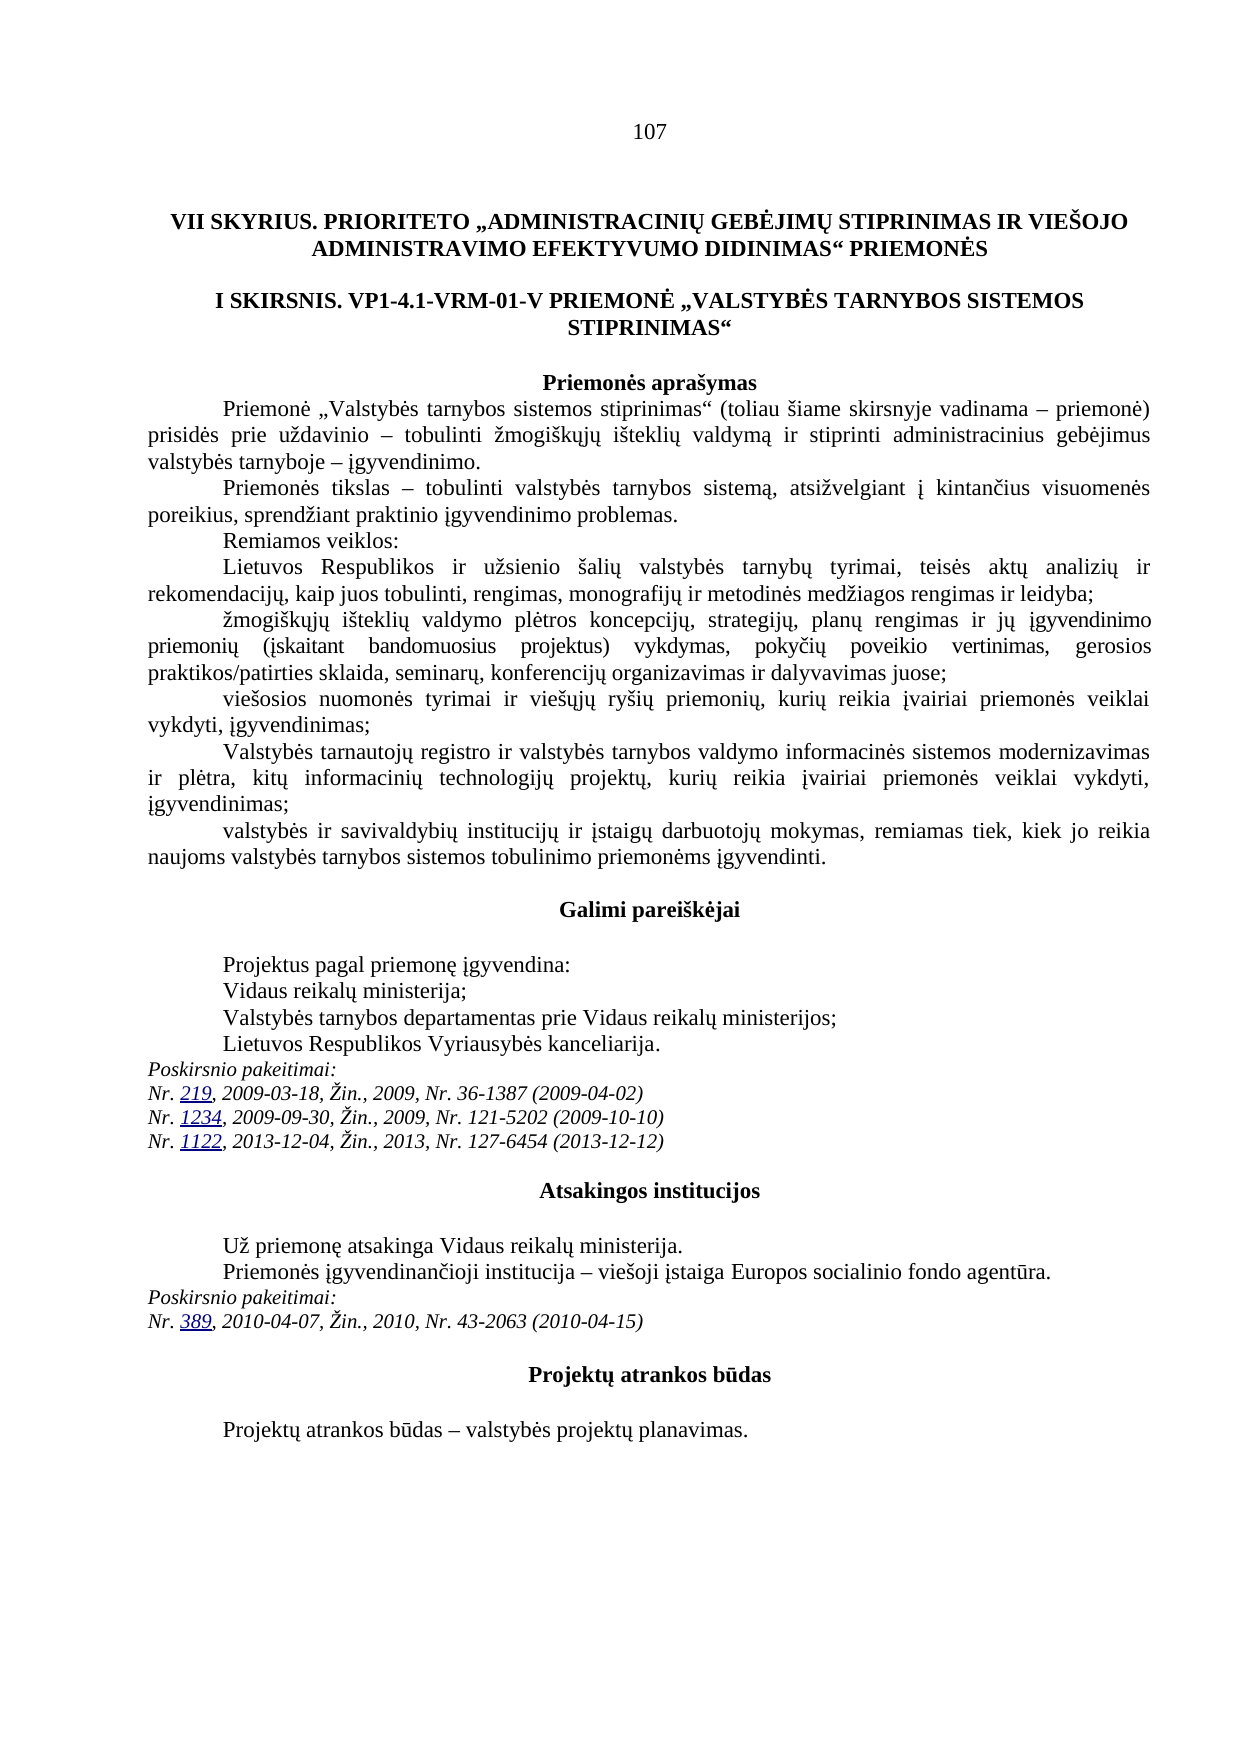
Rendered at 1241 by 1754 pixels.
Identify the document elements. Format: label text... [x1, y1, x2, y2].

text Nr. 1122, 2013-12-04, Žin., 2013, Nr. 127-6454 (2013-12-12) [148, 1129, 1152, 1153]
text Projektų atrankos būdas – valstybės projektų planavimas. [148, 1417, 1152, 1443]
text Priemonės įgyvendinančioji institucija – viešoji įstaiga Europos socialinio fondo agentūra. [148, 1258, 1152, 1284]
text žmogiškųjų išteklių valdymo plėtros koncepcijų, strategijų, planų rengimas ir jų įgyvendinimo priemonių (įskaitant bandomuosius projektus) vykdymas, pokyčių poveikio vertinimas, gerosios praktikos/patirties sklaida, seminarų, konferencijų organizavimas ir dalyvavimas juose; [148, 606, 1152, 685]
text Valstybės tarnybos departamentas prie Vidaus reikalų ministerijos; [148, 1004, 1152, 1030]
text valstybės ir savivaldybių institucijų ir įstaigų darbuotojų mokymas, remiamas tiek, kiek jo reikia naujoms valstybės tarnybos sistemos tobulinimo priemonėms įgyvendinti. [148, 817, 1152, 869]
text Lietuvos Respublikos Vyriausybės kanceliarija. [148, 1030, 1152, 1056]
text Priemonės tikslas – tobulinti valstybės tarnybos sistemą, atsižvelgiant į kintančius visuomenės poreikius, sprendžiant praktinio įgyvendinimo problemas. [148, 474, 1152, 527]
text Poskirsnio pakeitimai: [148, 1284, 1152, 1309]
text Nr. 1234, 2009-09-30, Žin., 2009, Nr. 121-5202 (2009-10-10) [148, 1104, 1152, 1129]
text Už priemonę atsakinga Vidaus reikalų ministerija. [148, 1232, 1152, 1258]
text Valstybės tarnautojų registro ir valstybės tarnybos valdymo informacinės sistemos modernizavimas ir plėtra, kitų informacinių technologijų projektų, kurių reikia įvairiai priemonės veiklai vykdyti, įgyvendinimas; [148, 738, 1152, 817]
text VII SKYRIUS. PRIORITETO „ADMINISTRACINIŲ GEBĖJIMŲ STIPRINIMAS IR VIEŠOJO ADMINISTRAVIMO EFEKTYVUMO DIDINIMAS“ PRIEMONĖS [148, 208, 1152, 261]
text Poskirsnio pakeitimai: [148, 1056, 1152, 1081]
text Lietuvos Respublikos ir užsienio šalių valstybės tarnybų tyrimai, teisės aktų analizių ir rekomendacijų, kaip juos tobulinti, rengimas, monografijų ir metodinės medžiagos rengimas ir leidyba; [148, 553, 1152, 606]
text Priemonės aprašymas [148, 369, 1152, 395]
text Nr. 219, 2009-03-18, Žin., 2009, Nr. 36-1387 (2009-04-02) [148, 1081, 1152, 1104]
text viešosios nuomonės tyrimai ir viešųjų ryšių priemonių, kurių reikia įvairiai priemonės veiklai vykdyti, įgyvendinimas; [148, 685, 1152, 738]
text Remiamos veiklos: [148, 527, 1152, 553]
text Projektų atrankos būdas [148, 1361, 1152, 1388]
text Priemonė „Valstybės tarnybos sistemos stiprinimas“ (toliau šiame skirsnyje vadinama – priemonė) prisidės prie uždavinio – tobulinti žmogiškųjų išteklių valdymą ir stiprinti administracinius gebėjimus valstybės tarnyboje – įgyvendinimo. [148, 395, 1152, 474]
text I SKIRSNIS. VP1-4.1-VRM-01-V PRIEMONĖ „VALSTYBĖS TARNYBOS SISTEMOS STIPRINIMAS“ [148, 287, 1152, 340]
text Galimi pareiškėjai [148, 896, 1152, 922]
text Nr. 389, 2010-04-07, Žin., 2010, Nr. 43-2063 (2010-04-15) [148, 1309, 1152, 1333]
text Atsakingos institucijos [148, 1177, 1152, 1203]
text Projektus pagal priemonę įgyvendina: [148, 951, 1152, 977]
text Vidaus reikalų ministerija; [148, 977, 1152, 1004]
